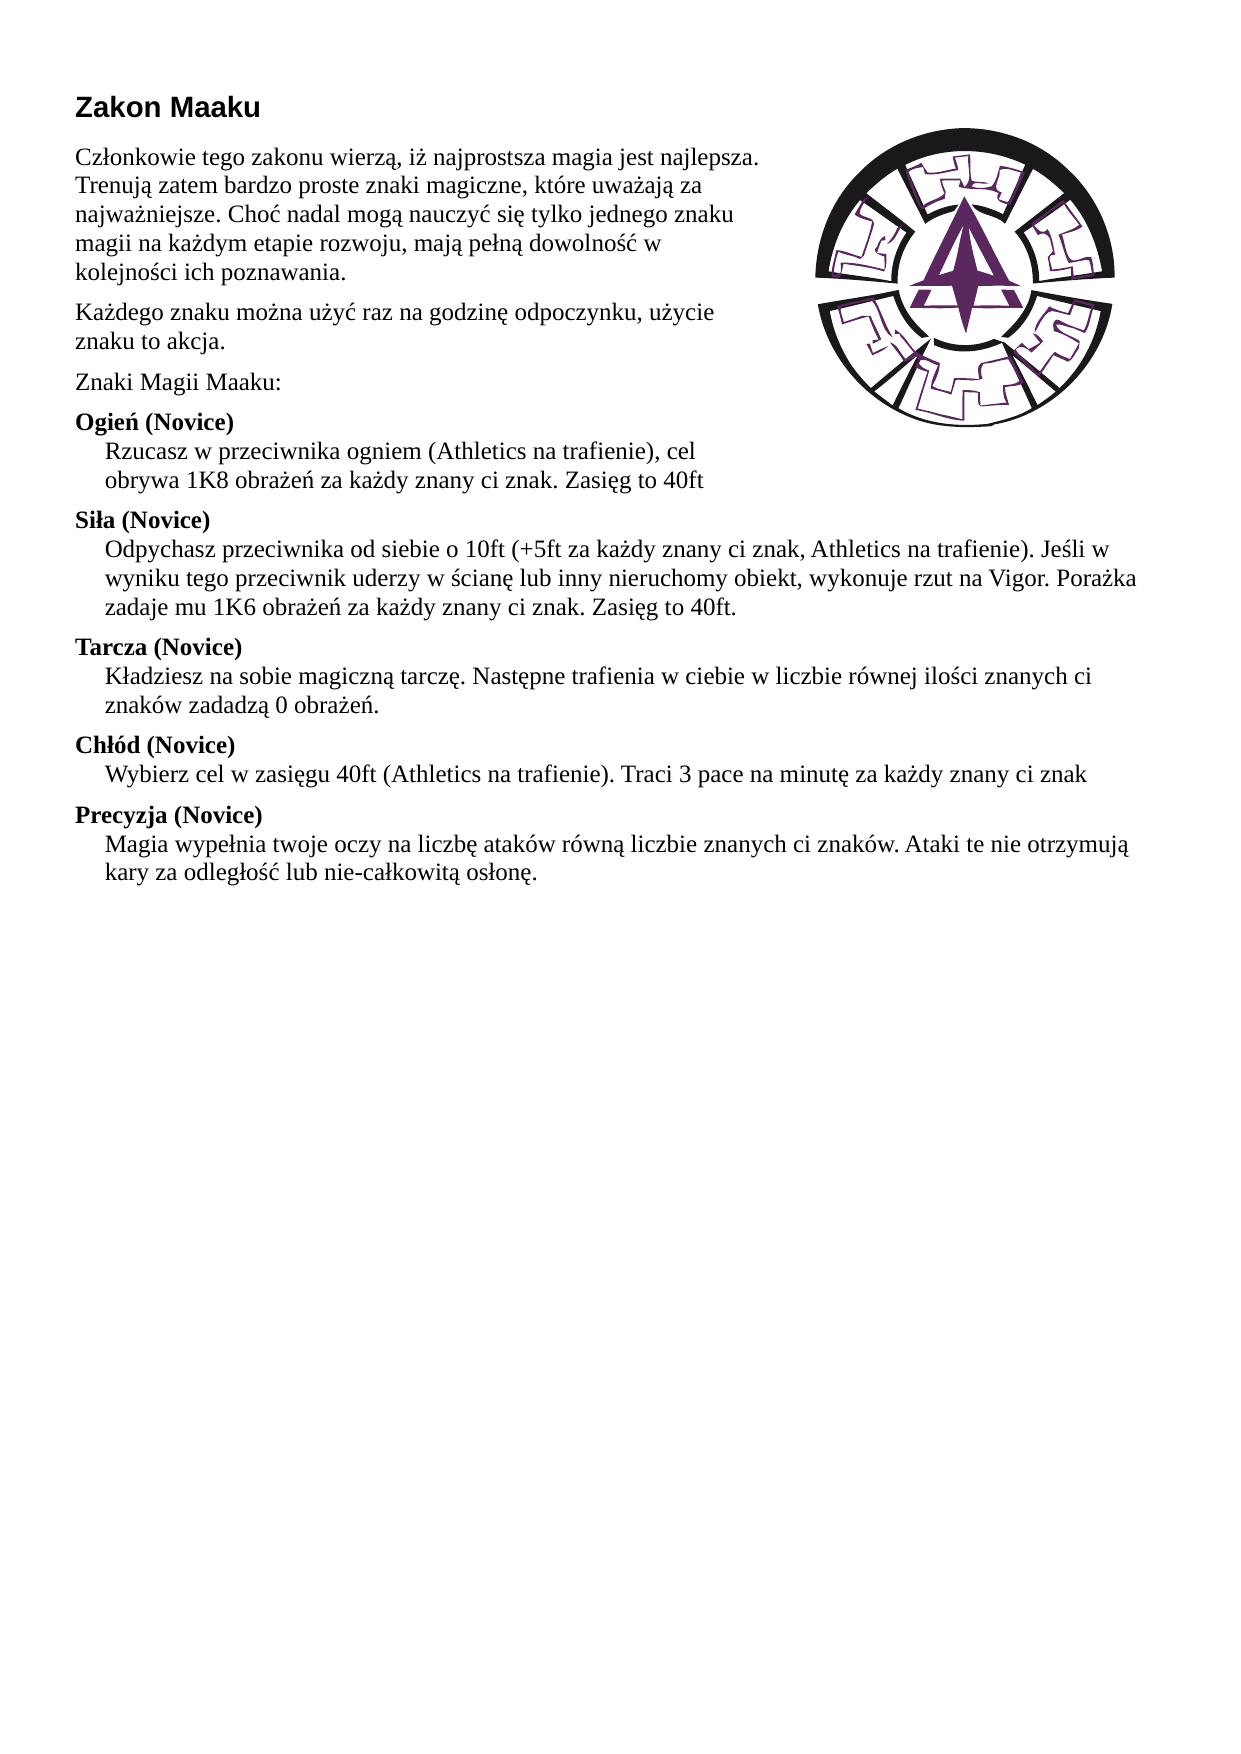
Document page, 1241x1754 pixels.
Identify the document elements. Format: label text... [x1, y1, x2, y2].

text [1020, 367, 1055, 396]
text [1057, 310, 1100, 355]
text Tarcza (Novice) Kładziesz na sobie magiczną tarczę. Następne trafienia w ciebie w liczbie równej ilości znanych ci znaków zadadzą 0 obrażeń. [75, 632, 1165, 719]
text Siła (Novice) Odpychasz przeciwnika od siebie o 10ft (+5ft za każdy znany ci znak, Athletics na trafienie). Jeśli w wyniku tego przeciwnik uderzy w ścianę lub inny nieruchomy obiekt, wykonuje rzut na Vigor. Porażka zadaje mu 1K6 obrażeń za każdy znany ci znak. Zasięg to 40ft. [75, 506, 1165, 621]
text [876, 367, 911, 396]
text [854, 367, 894, 387]
text [1076, 297, 1165, 355]
text Ogień (Novice) Rzucasz w przeciwnika ogniem (Athletics na trafienie), cel obrywa 1K8 obrażeń za każdy znany ci znak. Zasięg to 40ft [75, 407, 1165, 494]
text Chłód (Novice) Wybierz cel w zasięgu 40ft (Athletics na trafienie). Traci 3 pace na minutę za każdy znany ci znak [75, 731, 1165, 788]
text [1043, 367, 1076, 387]
text Znaki Magii Maaku: [75, 367, 872, 396]
text [922, 367, 1019, 396]
subtitle Zakon Maaku [75, 89, 1165, 123]
text [1059, 367, 1165, 396]
text [905, 369, 927, 396]
text [1017, 306, 1090, 355]
text Precyzja (Novice) Magia wypełnia twoje oczy na liczbę ataków równą liczbie znanych ci znaków. Ataki te nie otrzymują kary za odległość lub nie-całkowitą osłonę. [75, 800, 1165, 886]
text Członkowie tego zakonu wierzą, iż najprostsza magia jest najlepsza. Trenują zatem bardzo proste znaki magiczne, które uważają za najważniejsze. Choć nadal mogą nauczyć się tylko jednego znaku magii na każdym etapie rozwoju, mają pełną dowolność w kolejności ich poznawania. [75, 142, 959, 286]
text [926, 142, 1165, 286]
text Każdego znaku można użyć raz na godzinę odpoczynku, użycie znaku to akcja. [75, 297, 854, 355]
text [830, 297, 1071, 355]
